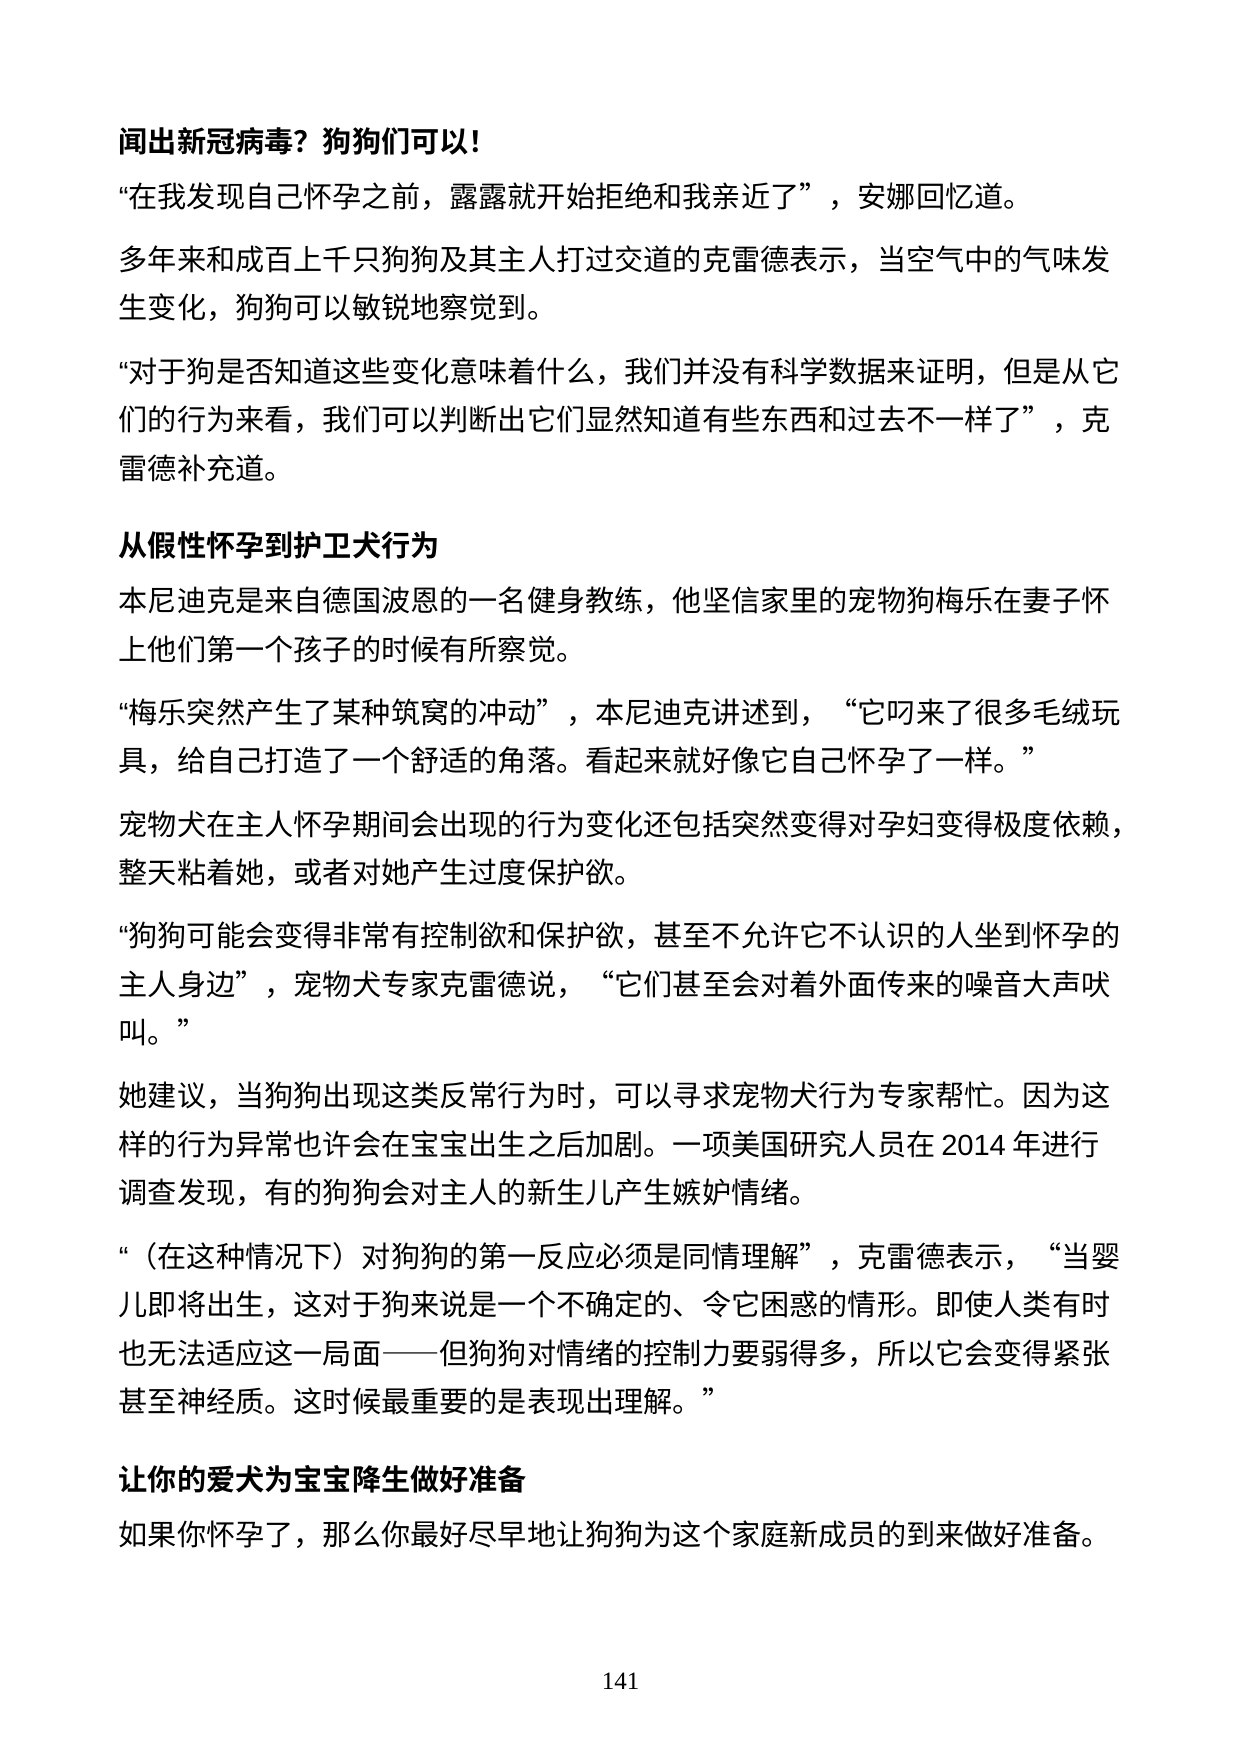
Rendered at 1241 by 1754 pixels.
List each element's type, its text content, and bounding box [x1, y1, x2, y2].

text “（在这种情况下）对狗狗的第一反应必须是同情理解”，克雷德表示，“当婴儿即将出生，这对于狗来说是一个不确定的、令它困惑的情形。即使人类有时也无法适应这一局面——但狗狗对情绪的控制力要弱得多，所以它会变得紧张甚至神经质。这时候最重要的是表现出理解。” [118, 1233, 1122, 1421]
subtitle 从假性怀孕到护卫犬行为 [118, 523, 1122, 565]
text 如果你怀孕了，那么你最好尽早地让狗狗为这个家庭新成员的到来做好准备。 [118, 1511, 1122, 1553]
subtitle 闻出新冠病毒？狗狗们可以！ [118, 118, 1122, 161]
text “对于狗是否知道这些变化意味着什么，我们并没有科学数据来证明，但是从它们的行为来看，我们可以判断出它们显然知道有些东西和过去不一样了”，克雷德补充道。 [118, 348, 1122, 487]
text “在我发现自己怀孕之前，露露就开始拒绝和我亲近了”，安娜回忆道。 [118, 173, 1122, 216]
text 她建议，当狗狗出现这类反常行为时，可以寻求宠物犬行为专家帮忙。因为这样的行为异常也许会在宝宝出生之后加剧。一项美国研究人员在2014年进行调查发现，有的狗狗会对主人的新生儿产生嫉妒情绪。 [118, 1073, 1122, 1212]
subtitle 让你的爱犬为宝宝降生做好准备 [118, 1456, 1122, 1499]
text 多年来和成百上千只狗狗及其主人打过交道的克雷德表示，当空气中的气味发生变化，狗狗可以敏锐地察觉到。 [118, 236, 1122, 327]
text 本尼迪克是来自德国波恩的一名健身教练，他坚信家里的宠物狗梅乐在妻子怀上他们第一个孩子的时候有所察觉。 [118, 578, 1122, 668]
text 宠物犬在主人怀孕期间会出现的行为变化还包括突然变得对孕妇变得极度依赖，整天粘着她，或者对她产生过度保护欲。 [118, 801, 1122, 892]
text “梅乐突然产生了某种筑窝的冲动”，本尼迪克讲述到，“它叼来了很多毛绒玩具，给自己打造了一个舒适的角落。看起来就好像它自己怀孕了一样。” [118, 689, 1122, 780]
text “狗狗可能会变得非常有控制欲和保护欲，甚至不允许它不认识的人坐到怀孕的主人身边”，宠物犬专家克雷德说，“它们甚至会对着外面传来的噪音大声吠叫。” [118, 913, 1122, 1052]
